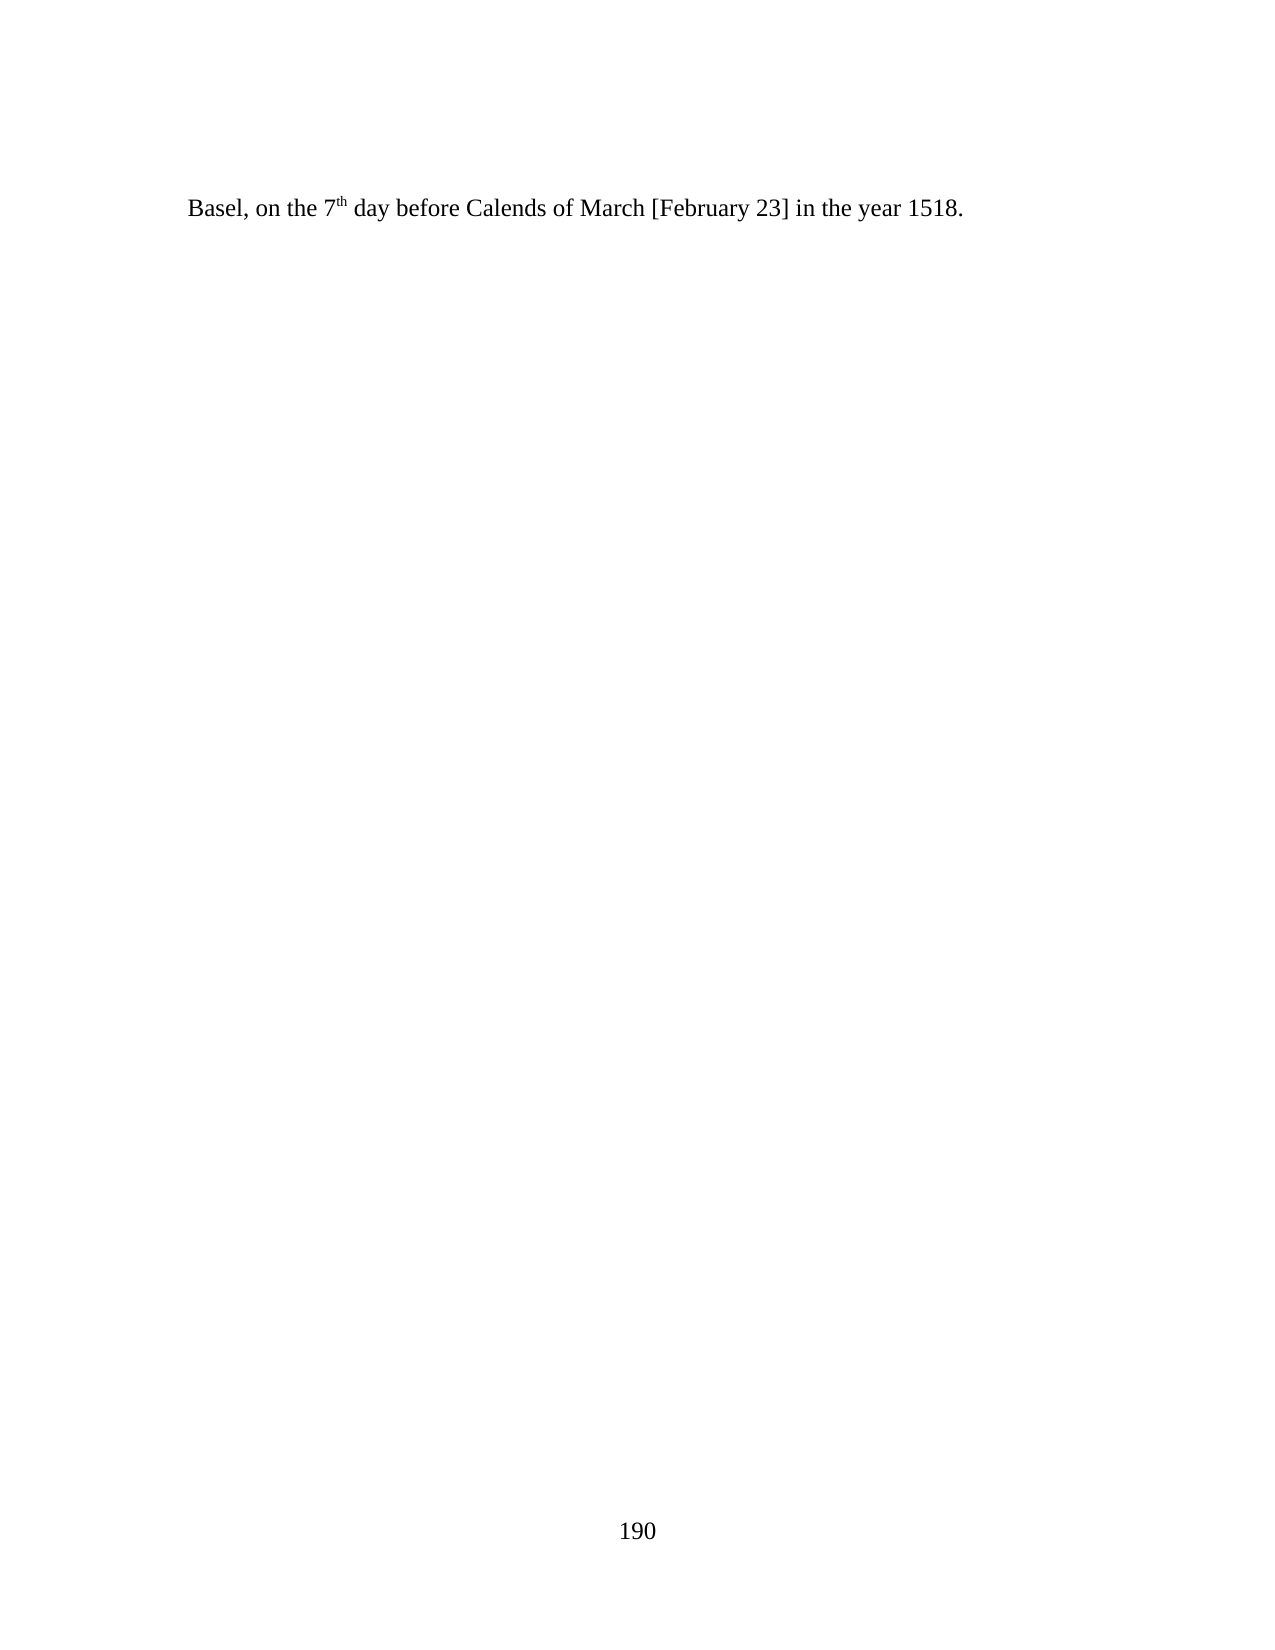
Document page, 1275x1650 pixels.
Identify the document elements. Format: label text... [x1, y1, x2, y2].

text Basel, on the 7th day before Calends of March [February 23] in the year 1518. [187, 193, 1087, 222]
